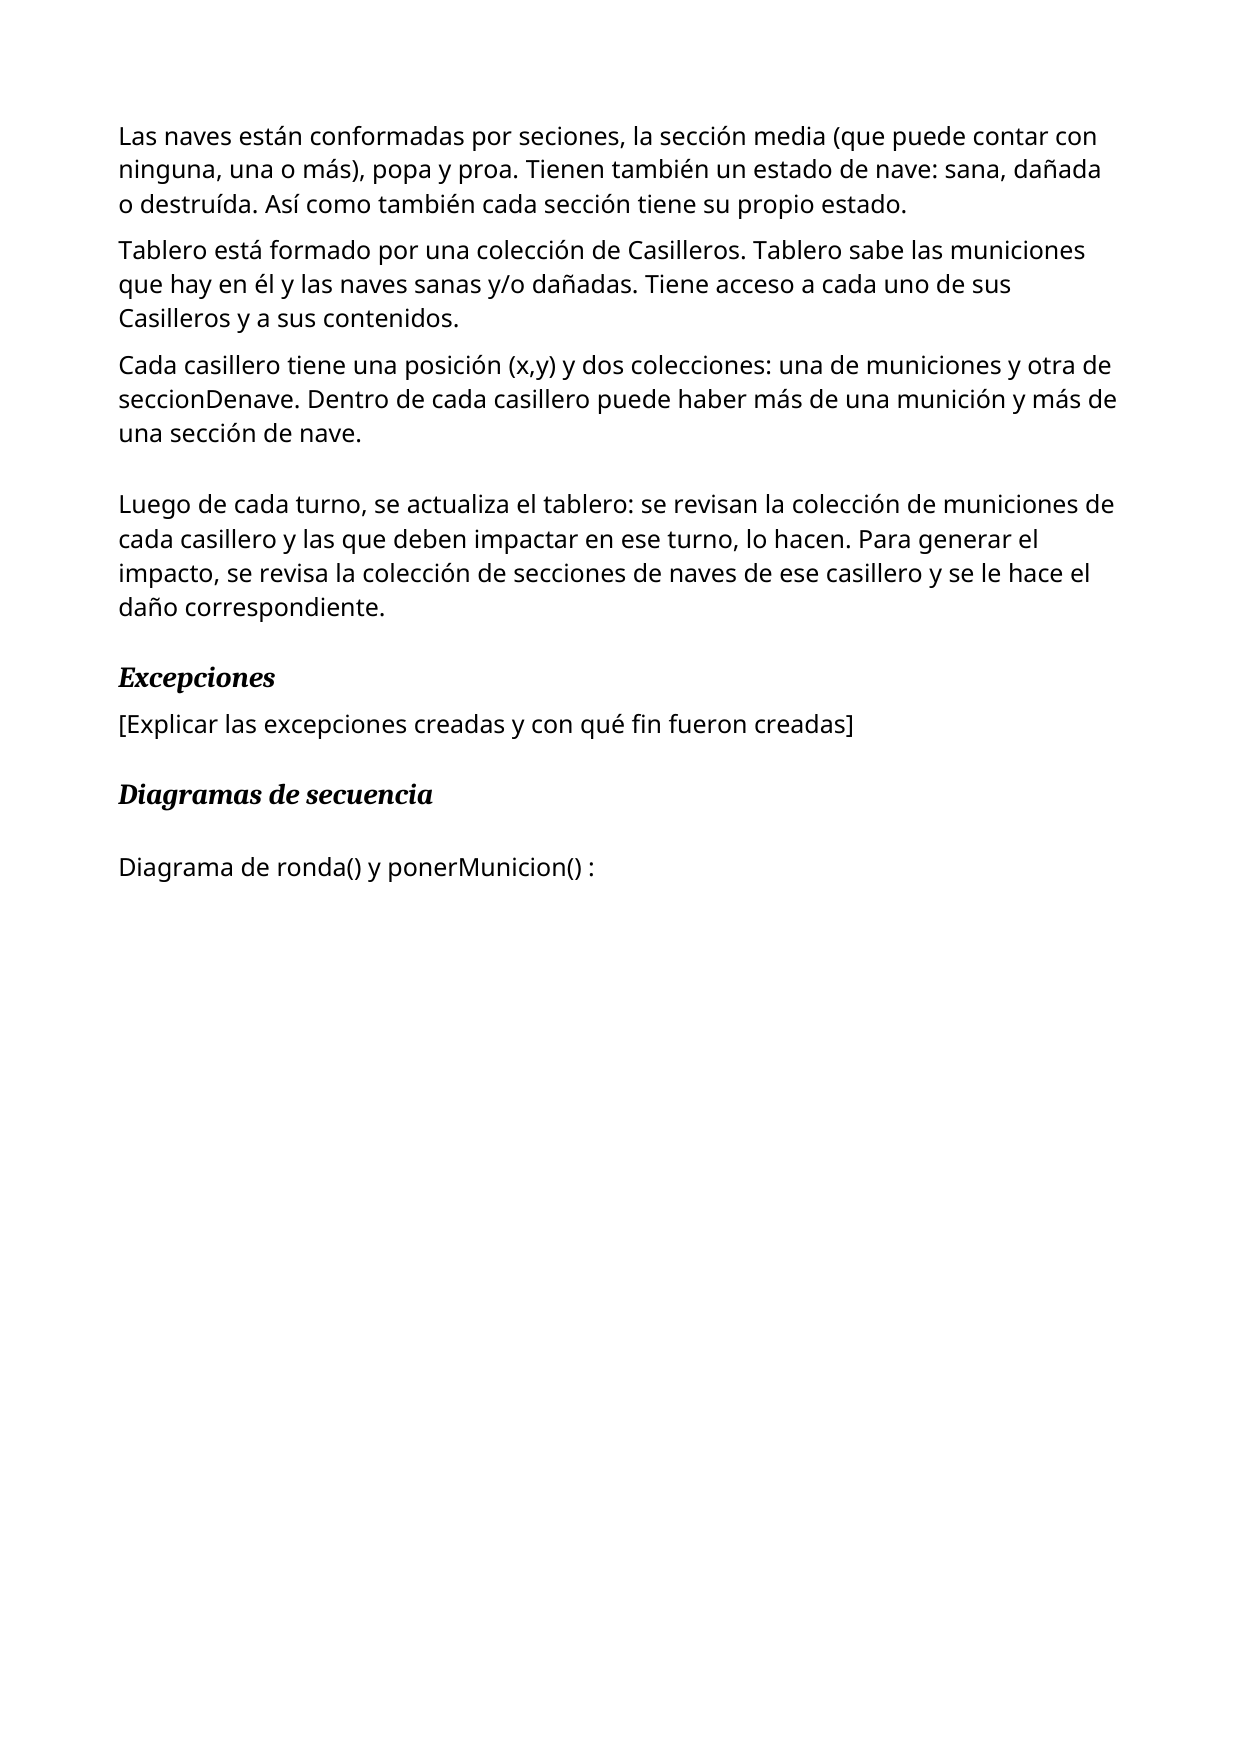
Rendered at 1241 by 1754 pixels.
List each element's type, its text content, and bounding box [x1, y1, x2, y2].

text Tablero está formado por una colección de Casilleros. Tablero sabe las municiones que hay en él y las naves sanas y/o dañadas. Tiene acceso a cada uno de sus Casilleros y a sus contenidos. [118, 233, 1122, 335]
text Luego de cada turno, se actualiza el tablero: se revisan la colección de municiones de cada casillero y las que deben impactar en ese turno, lo hacen. Para generar el impacto, se revisa la colección de secciones de naves de ese casillero y se le hace el daño correspondiente. [118, 487, 1122, 623]
text Diagrama de ronda() y ponerMunicion() : [118, 849, 1122, 884]
text Las naves están conformadas por seciones, la sección media (que puede contar con ninguna, una o más), popa y proa. Tienen también un estado de nave: sana, dañada o destruída. Así como también cada sección tiene su propio estado. [118, 118, 1122, 220]
text Diagramas de secuencia [118, 778, 1122, 812]
text Cada casillero tiene una posición (x,y) y dos colecciones: una de municiones y otra de seccionDenave. Dentro de cada casillero puede haber más de una munición y más de una sección de nave. [118, 347, 1122, 450]
text [Explicar las excepciones creadas y con qué fin fueron creadas] [118, 707, 1122, 741]
text Excepciones [118, 661, 1122, 694]
